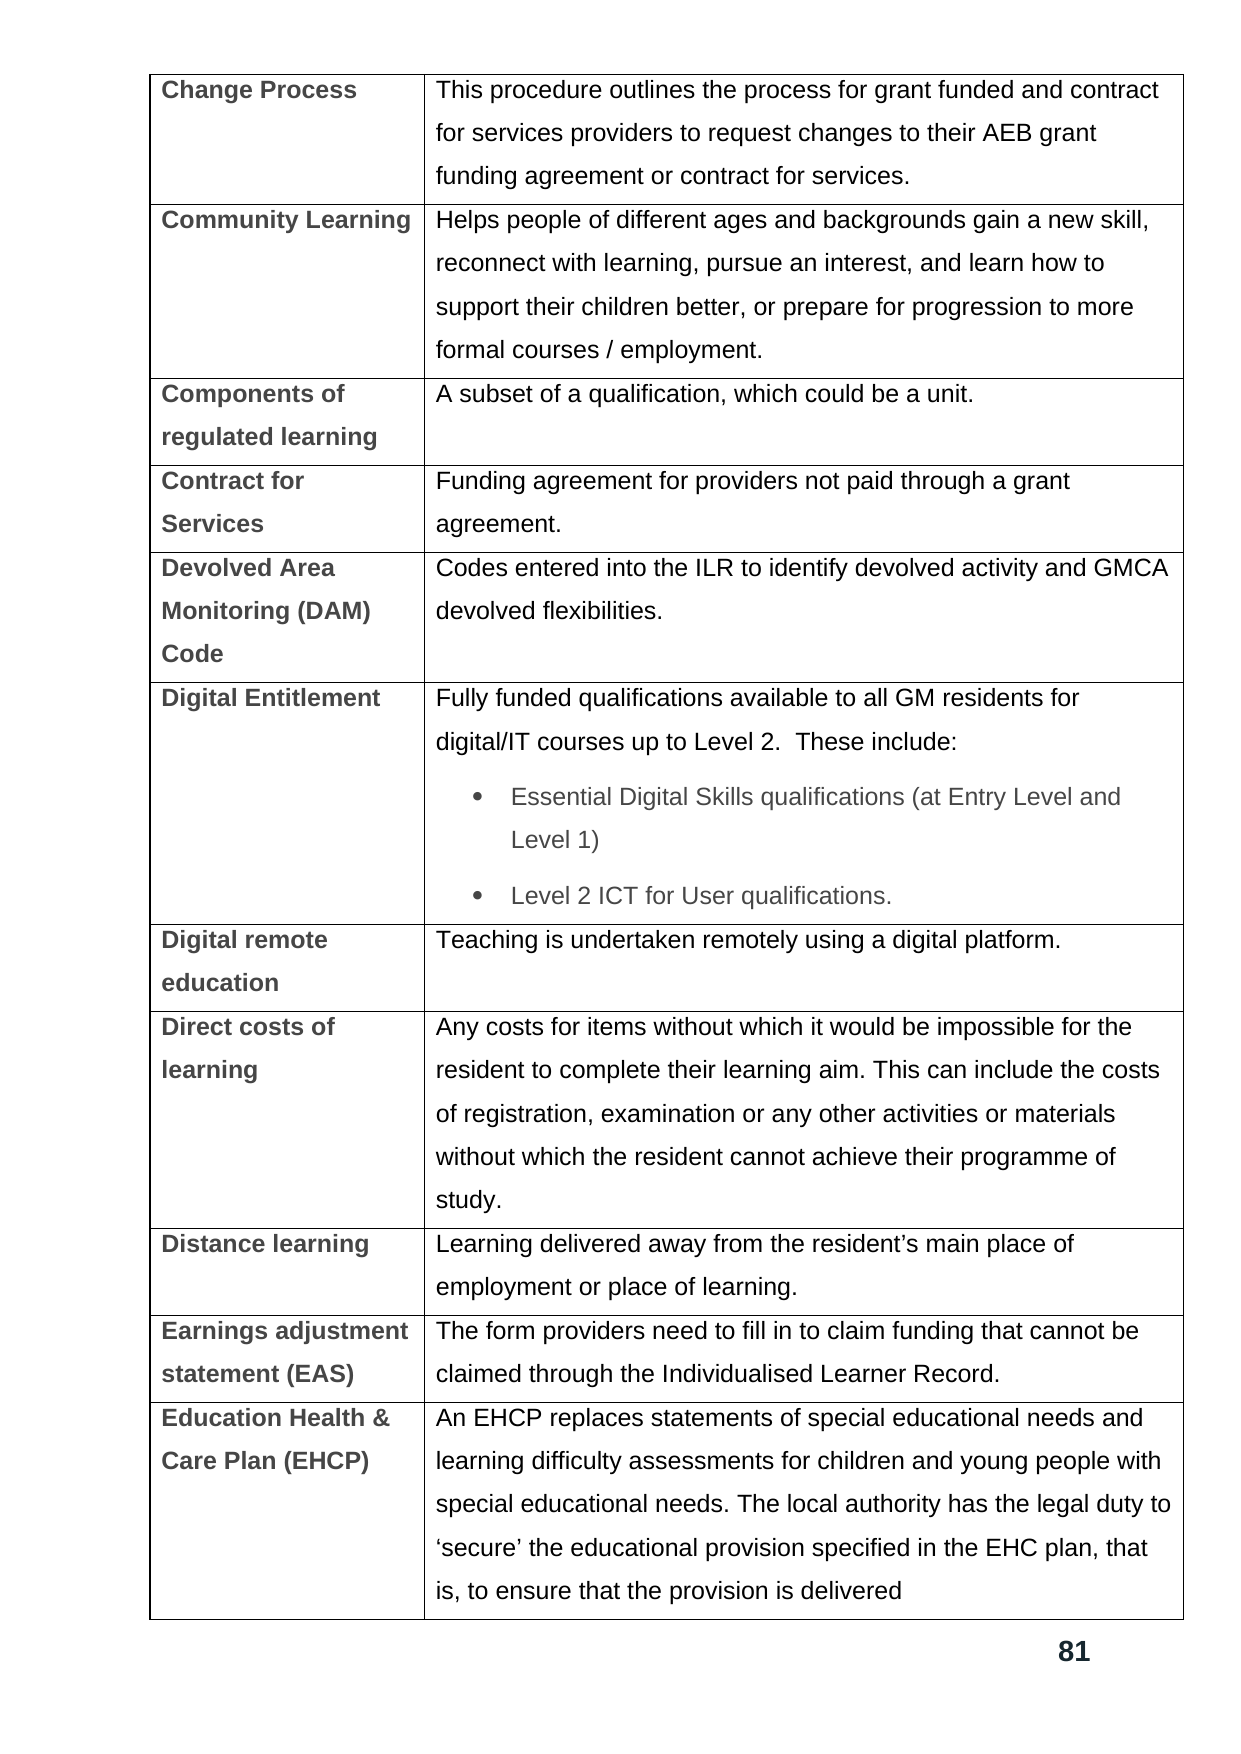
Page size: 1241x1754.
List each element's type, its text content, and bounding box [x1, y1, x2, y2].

table_cell Funding agreement for providers not paid through a grant agreement. [425, 466, 1183, 552]
table_cell An EHCP replaces statements of special educational needs and learning difficulty assessments for children and young people with special educational needs. The local authority has the legal duty to ‘secure’ the educational provision specified in the EHC plan, that is, to ensure that the provision is delivered [425, 1403, 1183, 1619]
table_cell Community Learning [151, 205, 424, 378]
table_cell Distance learning [151, 1229, 424, 1315]
table_cell Contract for Services [151, 466, 424, 552]
table_cell Direct costs of learning [151, 1012, 424, 1228]
table_cell Helps people of different ages and backgrounds gain a new skill, reconnect with learning, pursue an interest, and learn how to support their children better, or prepare for progression to more formal courses / employment. [425, 205, 1183, 378]
table_cell Digital Entitlement [151, 683, 424, 924]
table_cell Devolved Area Monitoring (DAM) Code [151, 553, 424, 682]
table_cell Teaching is undertaken remotely using a digital platform. [425, 925, 1183, 1011]
table_cell This procedure outlines the process for grant funded and contract for services providers to request changes to their AEB grant funding agreement or contract for services. [425, 75, 1183, 204]
table_cell Change Process [151, 75, 424, 204]
table_cell Components of regulated learning [151, 379, 424, 465]
table_cell Any costs for items without which it would be impossible for the resident to complete their learning aim. This can include the costs of registration, examination or any other activities or materials without which the resident cannot achieve their programme of study. [425, 1012, 1183, 1228]
table_cell A subset of a qualification, which could be a unit. [425, 379, 1183, 465]
table_cell Learning delivered away from the resident’s main place of employment or place of learning. [425, 1229, 1183, 1315]
table_cell The form providers need to fill in to claim funding that cannot be claimed through the Individualised Learner Record. [425, 1316, 1183, 1402]
table_cell Fully funded qualifications available to all GM residents for digital/IT courses up to Level 2. These include: Essential Digital Skills qualifications (at Entry Level and Level 1) Level 2 ICT for User qualifications. [425, 683, 1183, 924]
table_cell Education Health & Care Plan (EHCP) [151, 1403, 424, 1619]
table_cell Earnings adjustment statement (EAS) [151, 1316, 424, 1402]
table_cell Codes entered into the ILR to identify devolved activity and GMCA devolved flexibilities. [425, 553, 1183, 682]
table_cell Digital remote education [151, 925, 424, 1011]
